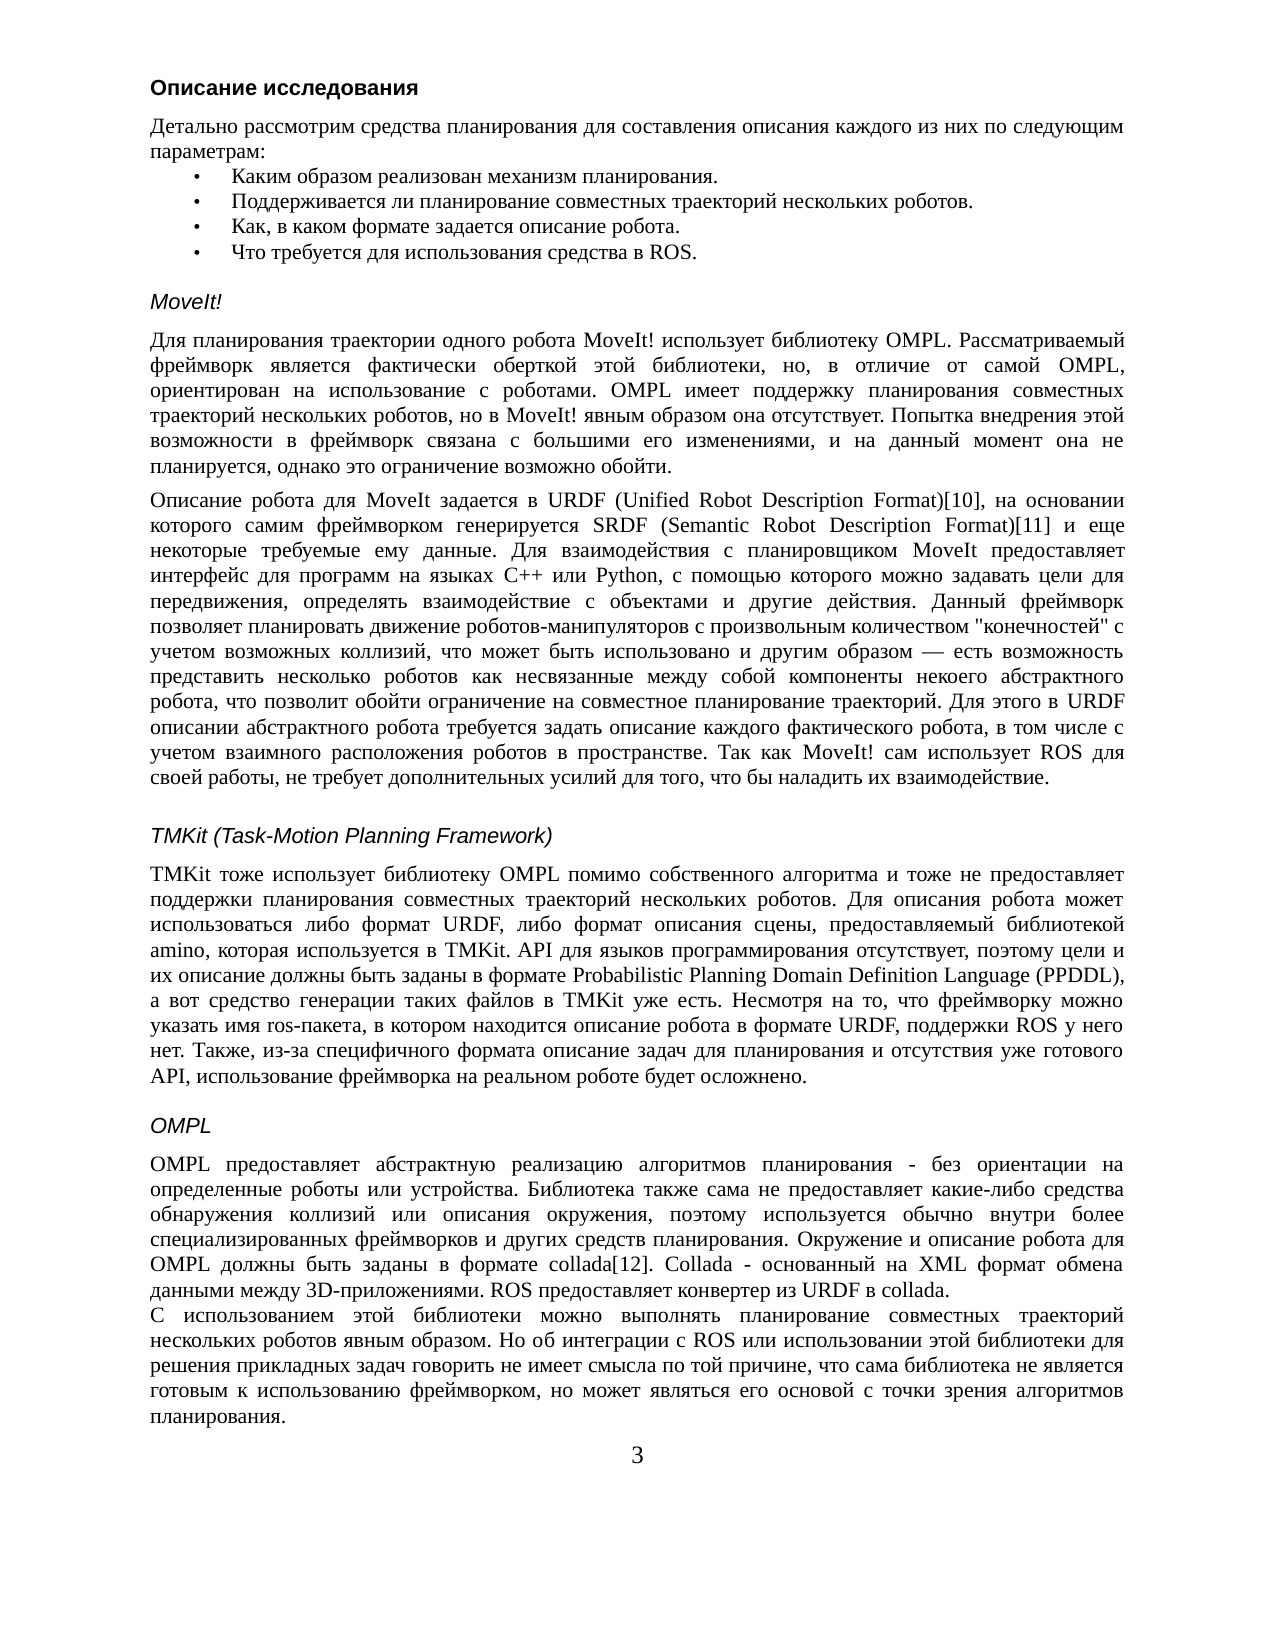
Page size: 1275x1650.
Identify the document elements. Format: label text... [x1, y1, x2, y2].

list Как, в каком формате задается описание робота. [194, 213, 1125, 239]
text OMPL предоставляет абстрактную реализацию алгоритмов планирования - без ориентации на определенные роботы или устройства. Библиотека также сама не предоставляет какие-либо средства обнаружения коллизий или описания окружения, поэтому используется обычно внутри более специализированных фреймворков и других средств планирования. Окружение и описание робота для OMPL должны быть заданы в формате collada[12]. Collada - основанный на XML формат обмена данными между 3D-приложениями. ROS предоставляет конвертер из URDF в collada. [150, 1151, 1125, 1302]
subtitle TMKit (Task-Motion Planning Framework) [150, 823, 1125, 848]
text Описание робота для MoveIt задается в URDF (Unified Robot Description Format)[10], на основании которого самим фреймворком генерируется SRDF (Semantic Robot Description Format)[11] и еще некоторые требуемые ему данные. Для взаимодействия с планировщиком MoveIt предоставляет интерфейс для программ на языках C++ или Python, с помощью которого можно задавать цели для передвижения, определять взаимодействие с объектами и другие действия. Данный фреймворк позволяет планировать движение роботов-манипуляторов с произвольным количеством "конечностей" с учетом возможных коллизий, что может быть использовано и другим образом — есть возможность представить несколько роботов как несвязанные между собой компоненты некоего абстрактного робота, что позволит обойти ограничение на совместное планирование траекторий. Для этого в URDF описании абстрактного робота требуется задать описание каждого фактического робота, в том числе с учетом взаимного расположения роботов в пространстве. Так как MoveIt! сам использует ROS для своей работы, не требует дополнительных усилий для того, что бы наладить их взаимодействие. [150, 487, 1125, 789]
list Поддерживается ли планирование совместных траекторий нескольких роботов. [194, 188, 1125, 213]
text Для планирования траектории одного робота MoveIt! использует библиотеку OMPL. Рассматриваемый фреймворк является фактически оберткой этой библиотеки, но, в отличие от самой OMPL, ориентирован на использование с роботами. OMPL имеет поддержку планирования совместных траекторий нескольких роботов, но в MoveIt! явным образом она отсутствует. Попытка внедрения этой возможности в фреймворк связана с большими его изменениями, и на данный момент она не планируется, однако это ограничение возможно обойти. [150, 327, 1125, 478]
text TMKit тоже использует библиотеку OMPL помимо собственного алгоритма и тоже не предоставляет поддержки планирования совместных траекторий нескольких роботов. Для описания робота может использоваться либо формат URDF, либо формат описания сцены, предоставляемый библиотекой amino, которая используется в TMKit. API для языков программирования отсутствует, поэтому цели и их описание должны быть заданы в формате Probabilistic Planning Domain Definition Language (PPDDL), а вот средство генерации таких файлов в TMKit уже есть. Несмотря на то, что фреймворку можно указать имя ros-пакета, в котором находится описание робота в формате URDF, поддержки ROS у него нет. Также, из-за специфичного формата описание задач для планирования и отсутствия уже готового API, использование фреймворка на реальном роботе будет осложнено. [150, 861, 1125, 1088]
list Что требуется для использования средства в ROS. [194, 239, 1125, 264]
text Детально рассмотрим средства планирования для составления описания каждого из них по следующим параметрам: [150, 113, 1125, 163]
subtitle Описание исследования [150, 75, 1125, 100]
subtitle OMPL [150, 1113, 1125, 1138]
list Каким образом реализован механизм планирования. [194, 163, 1125, 188]
text С использованием этой библиотеки можно выполнять планирование совместных траекторий нескольких роботов явным образом. Но об интеграции с ROS или использовании этой библиотеки для решения прикладных задач говорить не имеет смысла по той причине, что сама библиотека не является готовым к использованию фреймворком, но может являться его основой с точки зрения алгоритмов планирования. [150, 1302, 1125, 1428]
subtitle MoveIt! [150, 289, 1125, 314]
